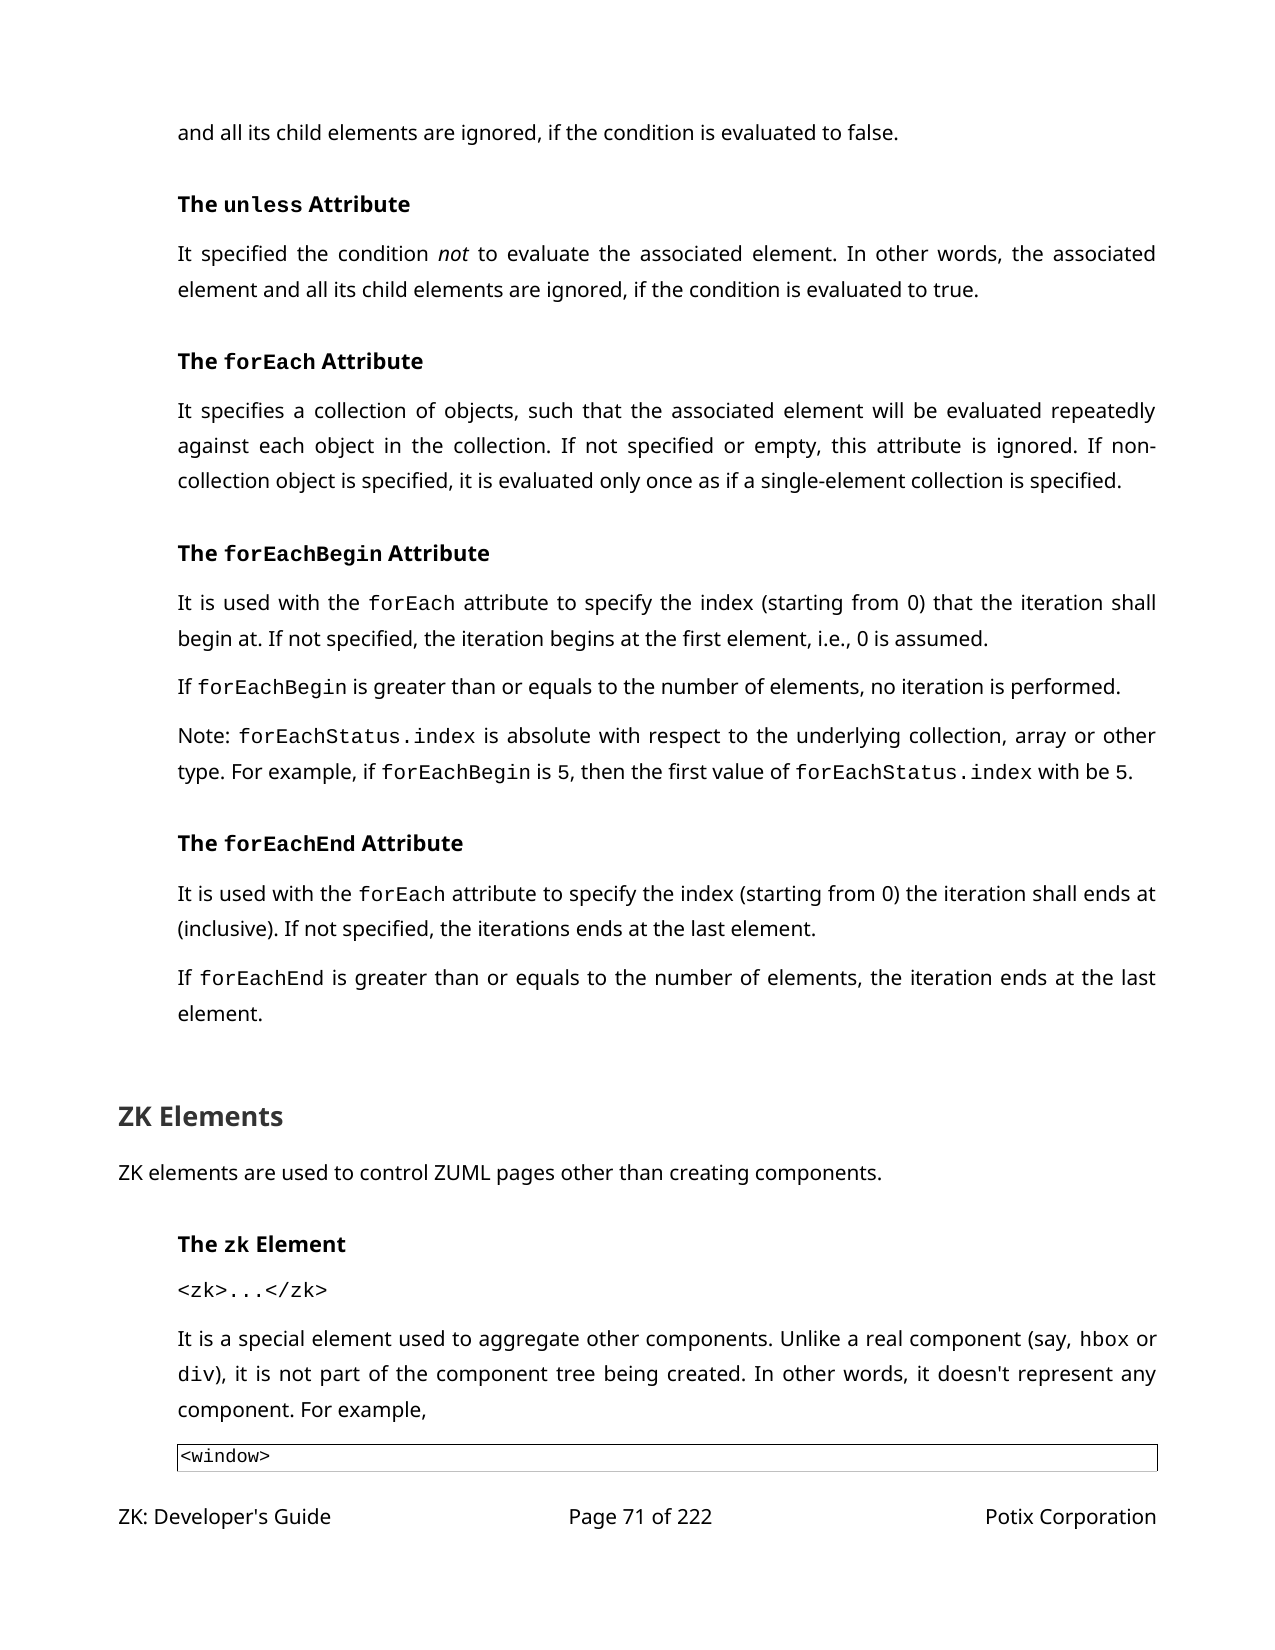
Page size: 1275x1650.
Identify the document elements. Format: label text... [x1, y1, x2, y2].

subtitle The forEachBegin Attribute [177, 537, 1157, 567]
text ZK elements are used to control ZUML pages other than creating components. [118, 1158, 1157, 1187]
subtitle The unless Attribute [177, 189, 1157, 219]
text It specified the condition not to evaluate the associated element. In other words, the associated element and all its child elements are ignored, if the condition is evaluated to true. [177, 239, 1157, 303]
text <window> [178, 1445, 1157, 1471]
text If forEachBegin is greater than or equals to the number of elements, no iteration is performed. [177, 672, 1157, 701]
text If forEachEnd is greater than or equals to the number of elements, the iteration ends at the last element. [177, 963, 1157, 1027]
subtitle The forEachEnd Attribute [177, 828, 1157, 858]
subtitle The forEach Attribute [177, 346, 1157, 376]
text It is used with the forEach attribute to specify the index (starting from 0) that the iteration shall begin at. If not specified, the iteration begins at the first element, i.e., 0 is assumed. [177, 588, 1157, 652]
text It is a special element used to aggregate other components. Unlike a real component (say, hbox or div), it is not part of the component tree being created. In other words, it doesn't represent any component. For example, [177, 1324, 1157, 1423]
text Note: forEachStatus.index is absolute with respect to the underlying collection, array or other type. For example, if forEachBegin is 5, then the first value of forEachStatus.index with be 5. [177, 722, 1157, 786]
subtitle ZK Elements [118, 1098, 1157, 1135]
text It is used with the forEach attribute to specify the index (starting from 0) the iteration shall ends at (inclusive). If not specified, the iterations ends at the last element. [177, 879, 1157, 943]
text <zk>...</zk> [177, 1280, 1157, 1303]
text and all its child elements are ignored, if the condition is evaluated to false. [177, 118, 1157, 146]
text It specifies a collection of objects, such that the associated element will be evaluated repeatedly against each object in the collection. If not specified or empty, this attribute is ignored. If non-collection object is specified, it is evaluated only once as if a single-element collection is specified. [177, 396, 1157, 495]
subtitle The zk Element [177, 1229, 1157, 1259]
